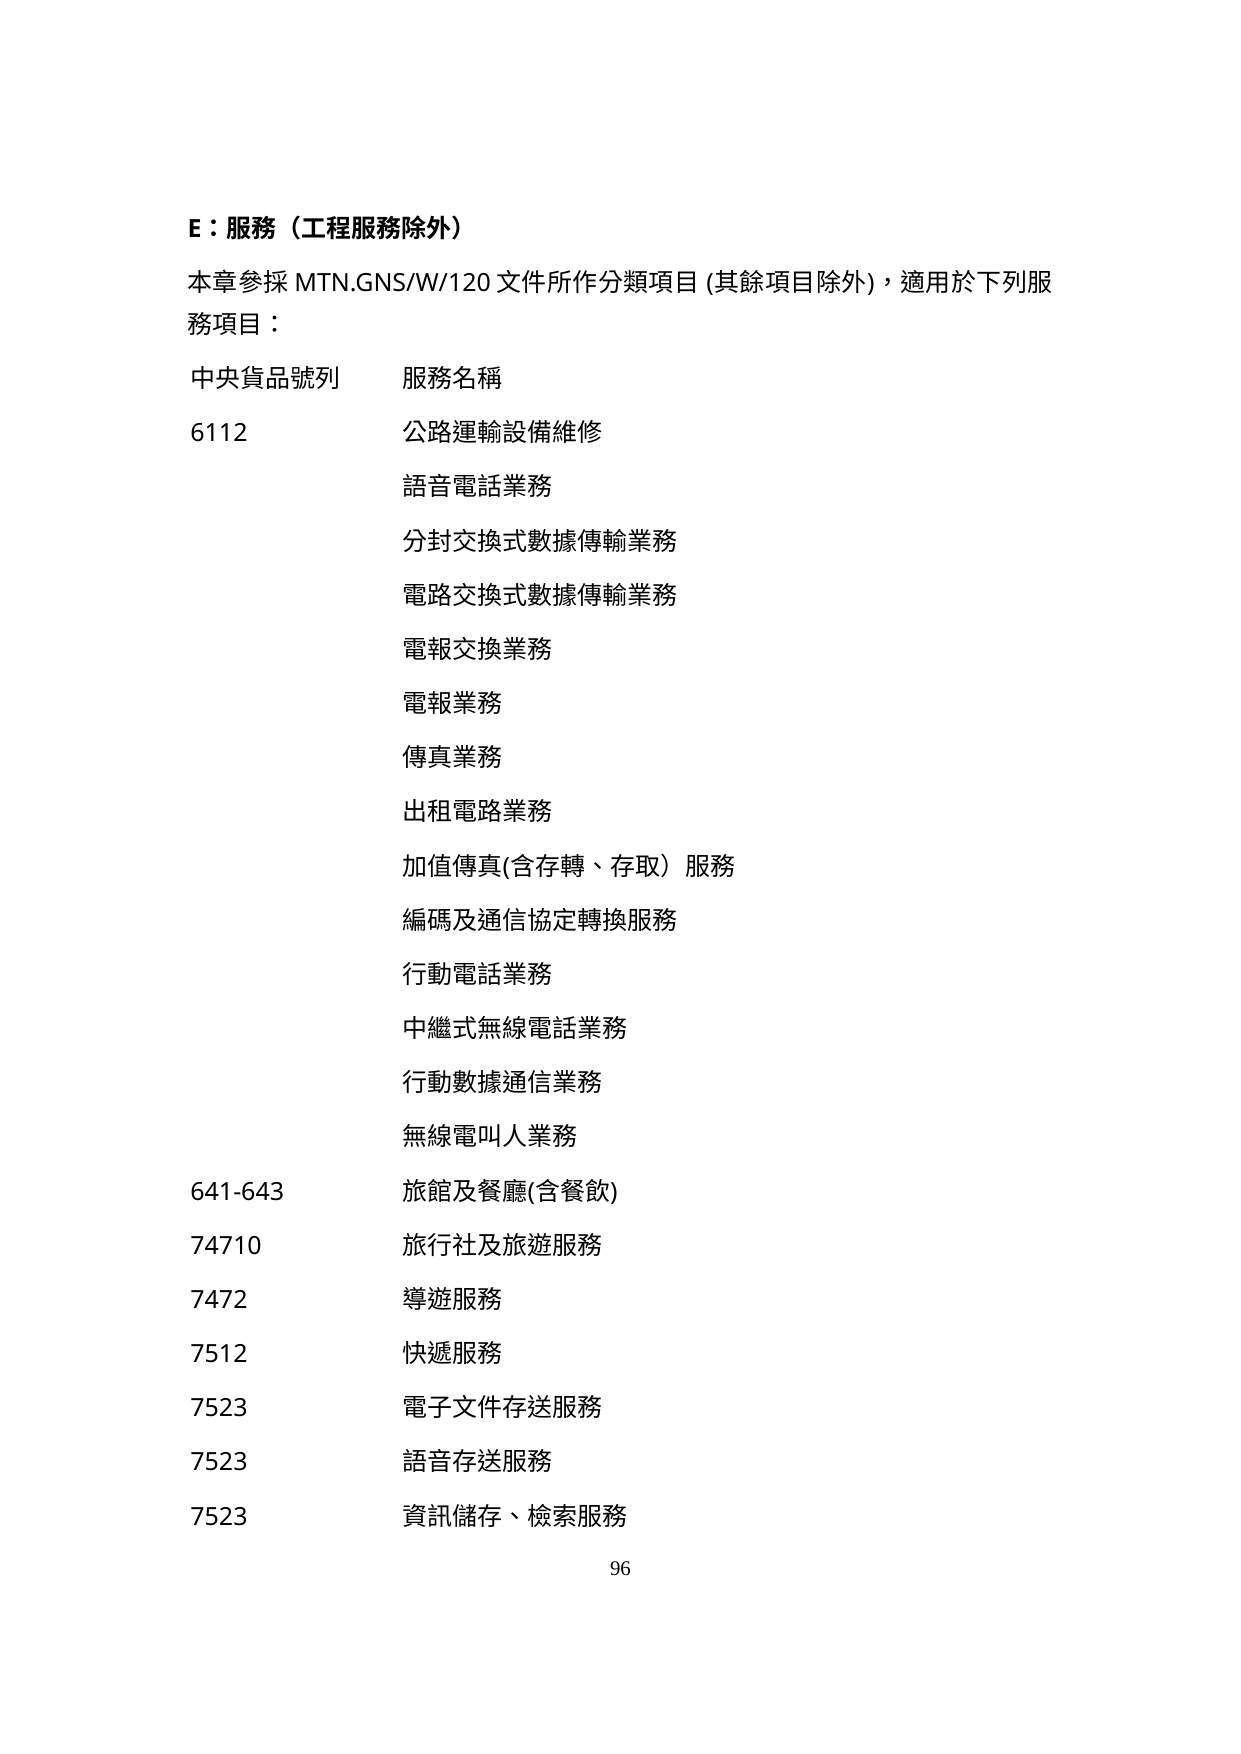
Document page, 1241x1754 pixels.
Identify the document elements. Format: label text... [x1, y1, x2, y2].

table_cell 公路運輸設備維修 [400, 408, 987, 462]
table_cell 中繼式無線電話業務 [400, 1004, 987, 1058]
table_cell [187, 842, 399, 896]
table_cell 74710 [187, 1221, 399, 1275]
table_cell 加值傳真(含存轉、存取）服務 [400, 842, 987, 896]
table_cell 行動電話業務 [400, 950, 987, 1004]
table_cell 7523 [187, 1383, 399, 1437]
table_cell 無線電叫人業務 [400, 1113, 987, 1167]
table_cell 出租電路業務 [400, 788, 987, 842]
table_cell 快遞服務 [400, 1329, 987, 1383]
table_cell 編碼及通信協定轉換服務 [400, 896, 987, 950]
table_cell 7512 [187, 1329, 399, 1383]
table_cell 7523 [187, 1492, 399, 1533]
table_cell 旅館及餐廳(含餐飲) [400, 1167, 987, 1221]
table_cell [187, 788, 399, 842]
table_cell [187, 1113, 399, 1167]
table_header 中央貨品號列 [187, 354, 399, 408]
table_cell [187, 571, 399, 625]
table_cell 6112 [187, 408, 399, 462]
table_cell [187, 950, 399, 1004]
table_cell [187, 625, 399, 679]
text E：服務（工程服務除外） [187, 204, 1053, 246]
table_cell 電報業務 [400, 679, 987, 733]
table_cell [187, 1004, 399, 1058]
table_cell 旅行社及旅遊服務 [400, 1221, 987, 1275]
table_cell 7523 [187, 1438, 399, 1492]
table_cell [187, 896, 399, 950]
table_cell 導遊服務 [400, 1275, 987, 1329]
table_cell 7472 [187, 1275, 399, 1329]
text 本章參採MTN.GNS/W/120文件所作分類項目 (其餘項目除外)，適用於下列服務項目： [187, 258, 1053, 342]
table_cell 電子文件存送服務 [400, 1383, 987, 1437]
table_cell 傳真業務 [400, 733, 987, 787]
table_cell 電路交換式數據傳輸業務 [400, 571, 987, 625]
table_cell [187, 517, 399, 571]
table_cell 行動數據通信業務 [400, 1058, 987, 1112]
table_cell [187, 733, 399, 787]
table_cell 電報交換業務 [400, 625, 987, 679]
table_cell [187, 463, 399, 517]
table_cell [187, 1058, 399, 1112]
table_cell 資訊儲存、檢索服務 [400, 1492, 987, 1533]
table_cell 語音電話業務 [400, 463, 987, 517]
table_cell 語音存送服務 [400, 1438, 987, 1492]
table_cell 641-643 [187, 1167, 399, 1221]
table_cell [187, 679, 399, 733]
table_cell 分封交換式數據傳輸業務 [400, 517, 987, 571]
table_header 服務名稱 [400, 354, 987, 408]
